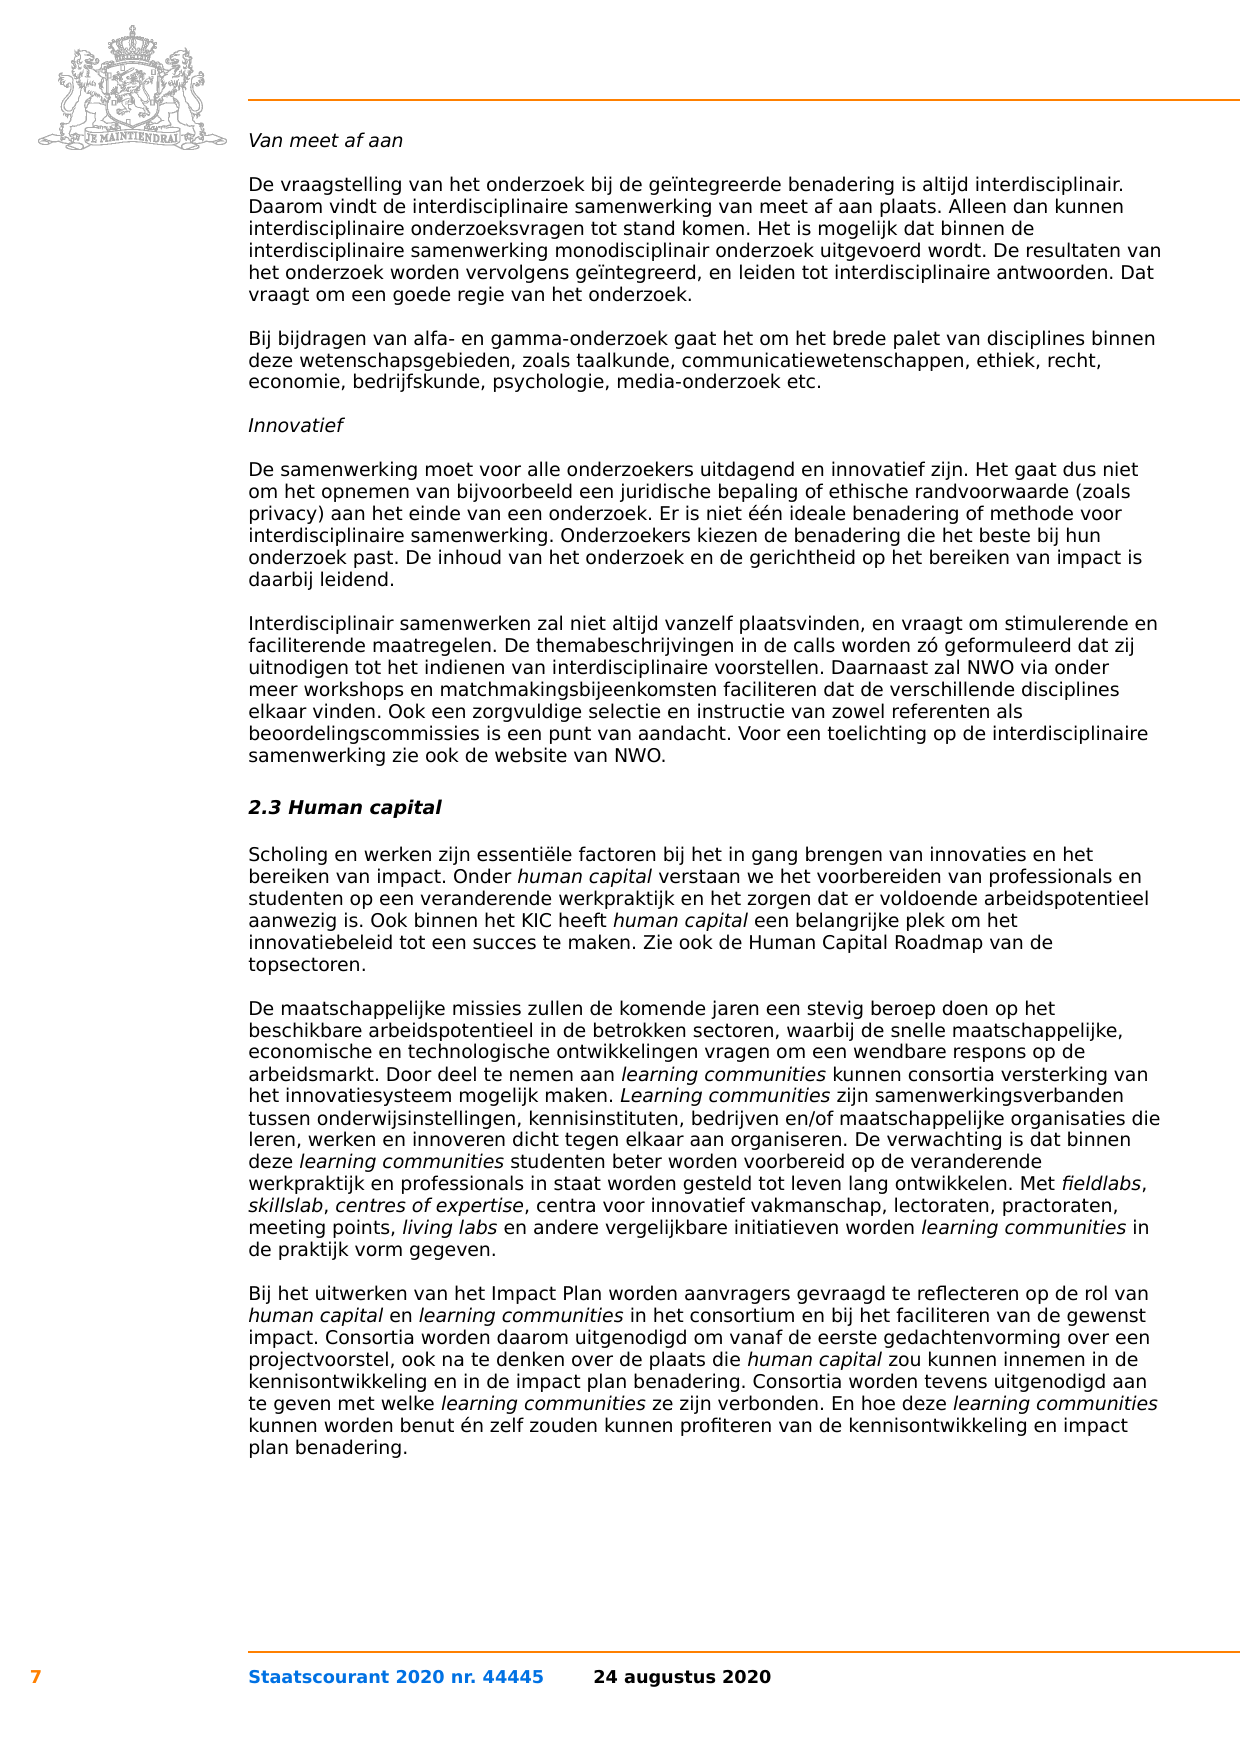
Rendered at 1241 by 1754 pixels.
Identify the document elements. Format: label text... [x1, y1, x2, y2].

subtitle Innovatief [248, 415, 1163, 437]
text Scholing en werken zijn essentiële factoren bij het in gang brengen van innovaties en het bereiken van impact. Onder human capital verstaan we het voorbereiden van professionals en studenten op een veranderende werkpraktijk en het zorgen dat er voldoende arbeidspotentieel aanwezig is. Ook binnen het KIC heeft human capital een belangrijke plek om het innovatiebeleid tot een succes te maken. Zie ook de Human Capital Roadmap van de topsectoren. [248, 844, 1163, 976]
text Interdisciplinair samenwerken zal niet altijd vanzelf plaatsvinden, en vraagt om stimulerende en faciliterende maatregelen. De themabeschrijvingen in de calls worden zó geformuleerd dat zij uitnodigen tot het indienen van interdisciplinaire voorstellen. Daarnaast zal NWO via onder meer workshops en matchmakingsbijeenkomsten faciliteren dat de verschillende disciplines elkaar vinden. Ook een zorgvuldige selectie en instructie van zowel referenten als beoordelingscommissies is een punt van aandacht. Voor een toelichting op de interdisciplinaire samenwerking zie ook de website van NWO. [248, 613, 1163, 767]
text De samenwerking moet voor alle onderzoekers uitdagend en innovatief zijn. Het gaat dus niet om het opnemen van bijvoorbeeld een juridische bepaling of ethische randvoorwaarde (zoals privacy) aan het einde van een onderzoek. Er is niet één ideale benadering of methode voor interdisciplinaire samenwerking. Onderzoekers kiezen de benadering die het beste bij hun onderzoek past. De inhoud van het onderzoek en de gerichtheid op het bereiken van impact is daarbij leidend. [248, 459, 1163, 591]
text Bij bijdragen van alfa- en gamma-onderzoek gaat het om het brede palet van disciplines binnen deze wetenschapsgebieden, zoals taalkunde, communicatiewetenschappen, ethiek, recht, economie, bedrijfskunde, psychologie, media-onderzoek etc. [248, 327, 1163, 393]
subtitle Van meet af aan [248, 130, 1163, 152]
subtitle 2.3 Human capital [248, 797, 1163, 819]
text De maatschappelijke missies zullen de komende jaren een stevig beroep doen op het beschikbare arbeidspotentieel in de betrokken sectoren, waarbij de snelle maatschappelijke, economische en technologische ontwikkelingen vragen om een wendbare respons op de arbeidsmarkt. Door deel te nemen aan learning communities kunnen consortia versterking van het innovatiesysteem mogelijk maken. Learning communities zijn samenwerkingsverbanden tussen onderwijsinstellingen, kennisinstituten, bedrijven en/of maatschappelijke organisaties die leren, werken en innoveren dicht tegen elkaar aan organiseren. De verwachting is dat binnen deze learning communities studenten beter worden voorbereid op de veranderende werkpraktijk en professionals in staat worden gesteld tot leven lang ontwikkelen. Met fieldlabs, skillslab, centres of expertise, centra voor innovatief vakmanschap, lectoraten, practoraten, meeting points, living labs en andere vergelijkbare initiatieven worden learning communities in de praktijk vorm gegeven. [248, 997, 1163, 1261]
picture [38, 25, 227, 150]
text Bij het uitwerken van het Impact Plan worden aanvragers gevraagd te reflecteren op de rol van human capital en learning communities in het consortium en bij het faciliteren van de gewenst impact. Consortia worden daarom uitgenodigd om vanaf de eerste gedachtenvorming over een projectvoorstel, ook na te denken over de plaats die human capital zou kunnen innemen in de kennisontwikkeling en in de impact plan benadering. Consortia worden tevens uitgenodigd aan te geven met welke learning communities ze zijn verbonden. En hoe deze learning communities kunnen worden benut én zelf zouden kunnen profiteren van de kennisontwikkeling en impact plan benadering. [248, 1283, 1163, 1459]
text De vraagstelling van het onderzoek bij de geïntegreerde benadering is altijd interdisciplinair. Daarom vindt de interdisciplinaire samenwerking van meet af aan plaats. Alleen dan kunnen interdisciplinaire onderzoeksvragen tot stand komen. Het is mogelijk dat binnen de interdisciplinaire samenwerking monodisciplinair onderzoek uitgevoerd wordt. De resultaten van het onderzoek worden vervolgens geïntegreerd, en leiden tot interdisciplinaire antwoorden. Dat vraagt om een goede regie van het onderzoek. [248, 174, 1163, 306]
